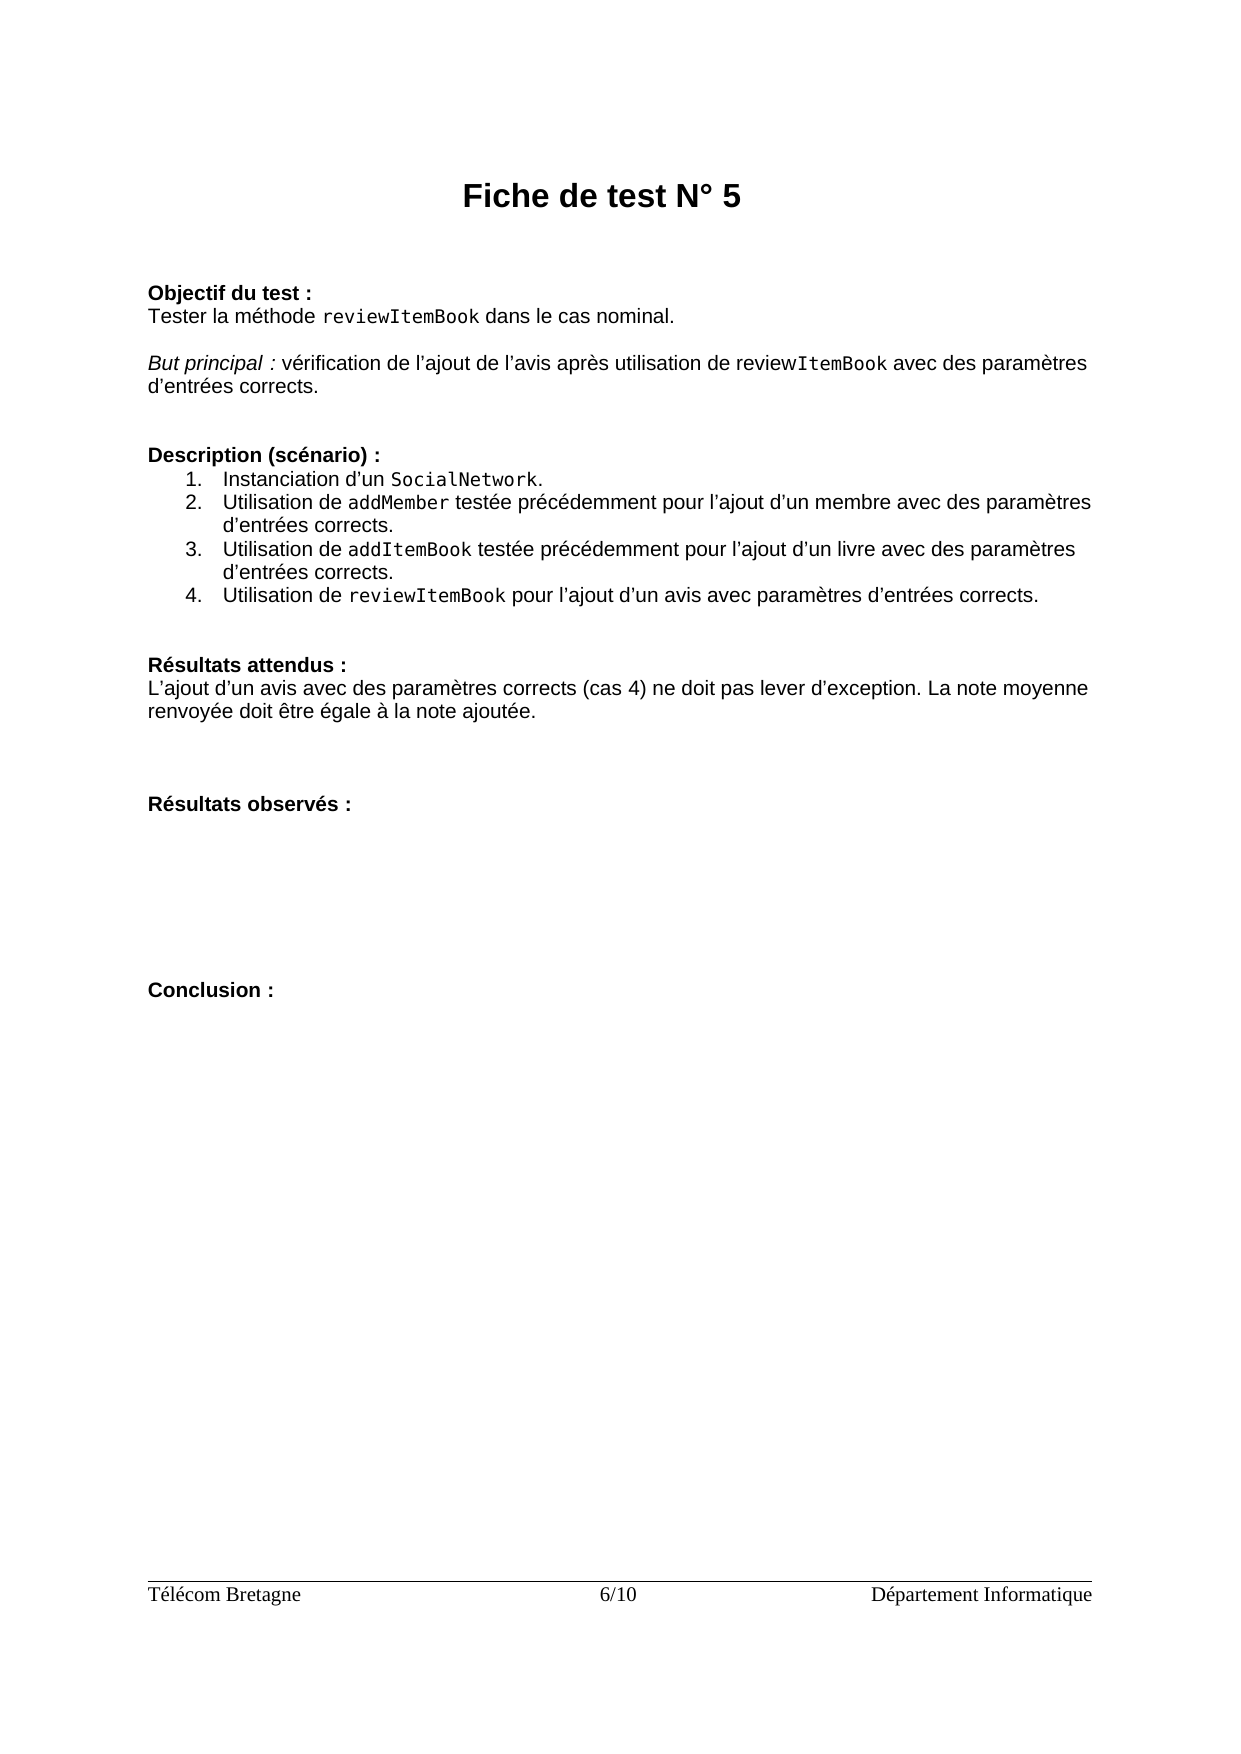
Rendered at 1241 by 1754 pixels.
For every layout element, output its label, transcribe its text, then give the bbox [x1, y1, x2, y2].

text L’ajout d’un avis avec des paramètres corrects (cas 4) ne doit pas lever d’exception. La note moyenne renvoyée doit être égale à la note ajoutée. [148, 677, 1092, 723]
list Utilisation de reviewItemBook pour l’ajout d’un avis avec paramètres d’entrées corrects. [185, 584, 1092, 607]
title Fiche de test N° 5 [148, 177, 1092, 214]
text Résultats observés : [148, 793, 1092, 816]
text But principal : vérification de l’ajout de l’avis après utilisation de reviewItemBook avec des paramètres d’entrées corrects. [148, 351, 1092, 398]
list Instanciation d’un SocialNetwork. [185, 467, 1092, 491]
text Description (scénario) : [148, 444, 1092, 467]
text Objectif du test : [148, 281, 1092, 304]
text Résultats attendus : [148, 653, 1092, 677]
list Utilisation de addItemBook testée précédemment pour l’ajout d’un livre avec des paramètres d’entrées corrects. [185, 537, 1092, 584]
text Tester la méthode reviewItemBook dans le cas nominal. [148, 304, 1092, 328]
list Utilisation de addMember testée précédemment pour l’ajout d’un membre avec des paramètres d’entrées corrects. [185, 491, 1092, 537]
subtitle Conclusion : [148, 979, 1092, 1002]
